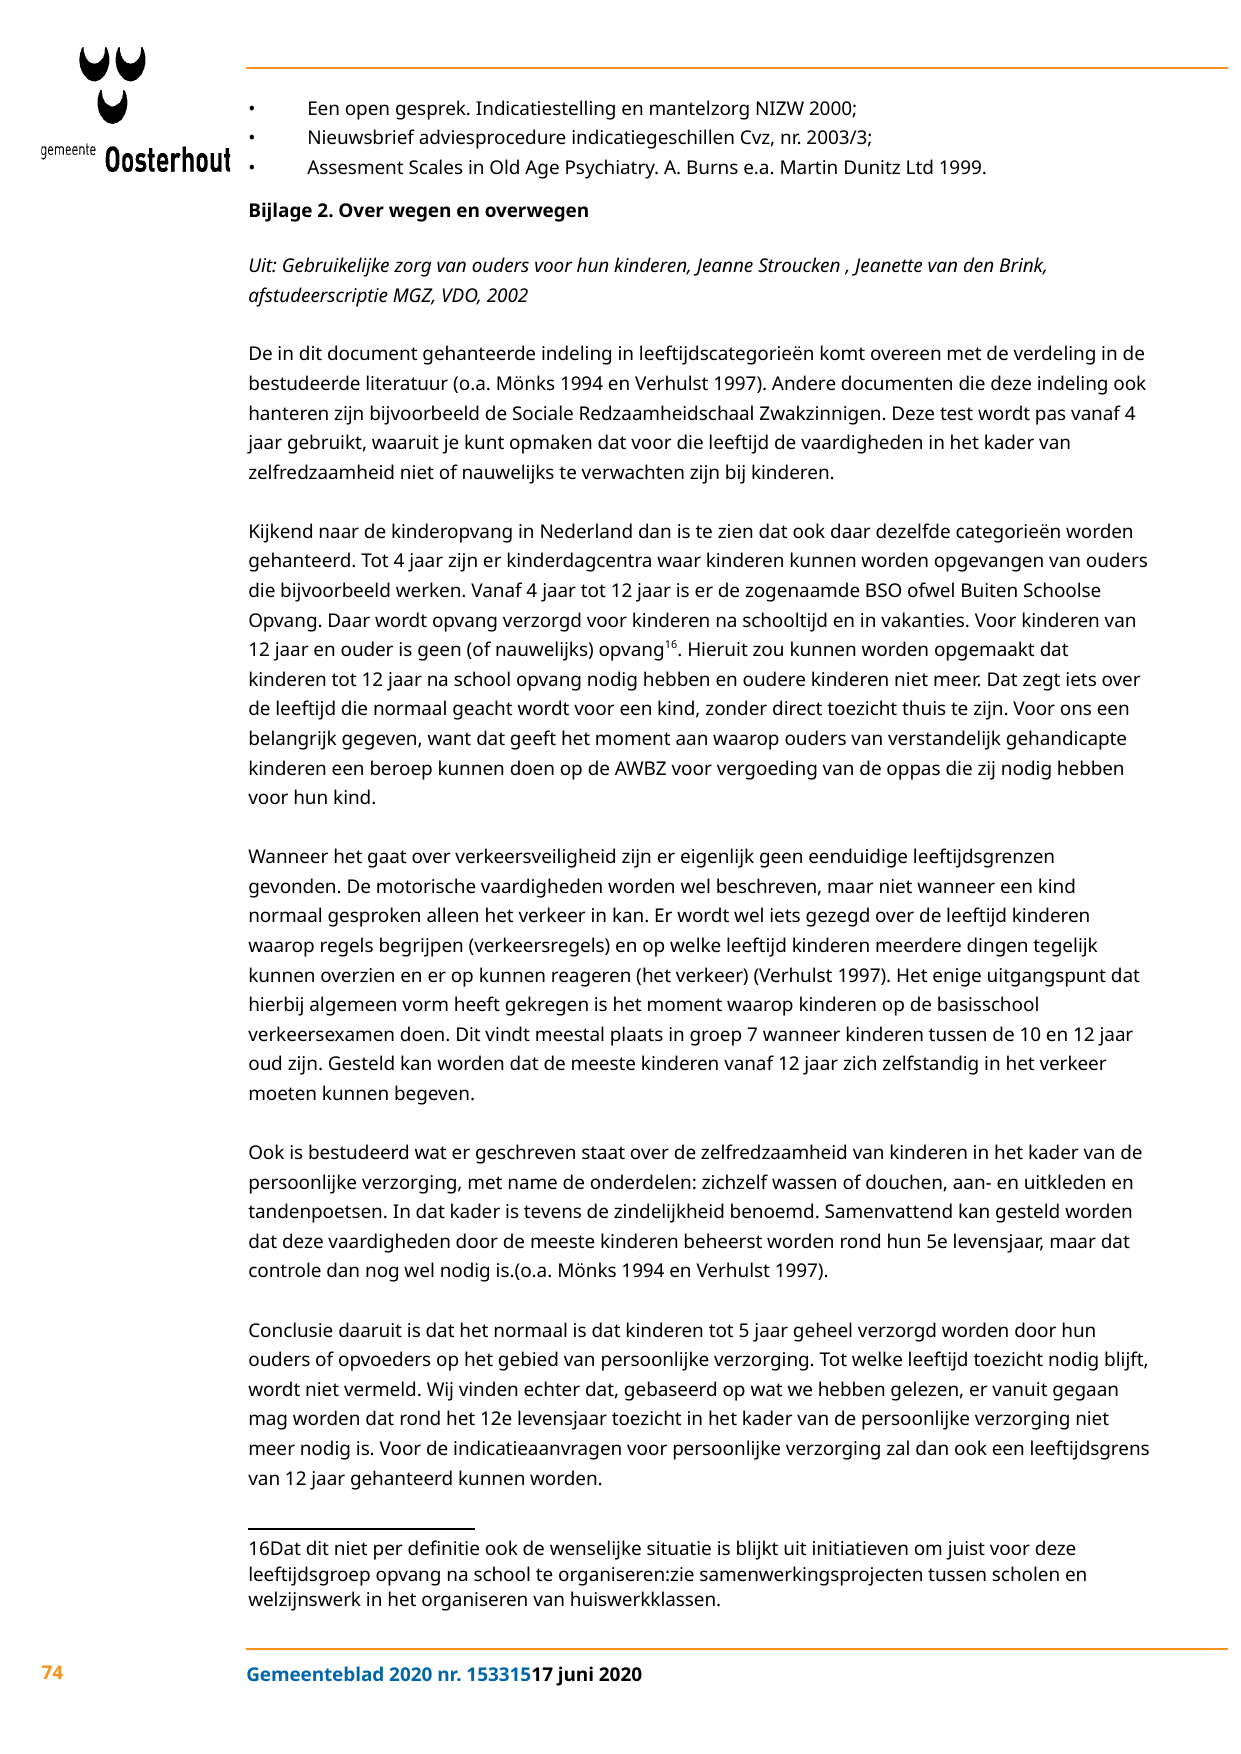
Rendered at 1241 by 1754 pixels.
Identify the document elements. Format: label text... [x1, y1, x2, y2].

text Kijkend naar de kinderopvang in Nederland dan is te zien dat ook daar dezelfde categorieën worden gehanteerd. Tot 4 jaar zijn er kinderdagcentra waar kinderen kunnen worden opgevangen van ouders die bijvoorbeeld werken. Vanaf 4 jaar tot 12 jaar is er de zogenaamde BSO ofwel Buiten Schoolse Opvang. Daar wordt opvang verzorgd voor kinderen na schooltijd en in vakanties. Voor kinderen van 12 jaar en ouder is geen (of nauwelijks) opvang. Hieruit zou kunnen worden opgemaakt dat kinderen tot 12 jaar na school opvang nodig hebben en oudere kinderen niet meer. Dat zegt iets over de leeftijd die normaal geacht wordt voor een kind, zonder direct toezicht thuis te zijn. Voor ons een belangrijk gegeven, want dat geeft het moment aan waarop ouders van verstandelijk gehandicapte kinderen een beroep kunnen doen op de AWBZ voor vergoeding van de oppas die zij nodig hebben voor hun kind. [248, 518, 1152, 810]
list Een open gesprek. Indicatiestelling en mantelzorg NIZW 2000; [248, 95, 1152, 121]
text Bijlage 2. Over wegen en overwegen [248, 197, 1152, 223]
table_header Uit: Gebruikelijke zorg van ouders voor hun kinderen, Jeanne Stroucken , Jeanette van den Brink, afstudeerscriptie MGZ, VDO, 2002 [248, 253, 1152, 308]
picture [41, 47, 231, 172]
list Nieuwsbrief adviesprocedure indicatiegeschillen Cvz, nr. 2003/3; [248, 124, 1152, 150]
text Ook is bestudeerd wat er geschreven staat over de zelfredzaamheid van kinderen in het kader van de persoonlijke verzorging, met name de onderdelen: zichzelf wassen of douchen, aan- en uitkleden en tandenpoetsen. In dat kader is tevens de zindelijkheid benoemd. Samenvattend kan gesteld worden dat deze vaardigheden door de meeste kinderen beheerst worden rond hun 5e levensjaar, maar dat controle dan nog wel nodig is.(o.a. Mönks 1994 en Verhulst 1997). [248, 1139, 1152, 1283]
text Conclusie daaruit is dat het normaal is dat kinderen tot 5 jaar geheel verzorgd worden door hun ouders of opvoeders op het gebied van persoonlijke verzorging. Tot welke leeftijd toezicht nodig blijft, wordt niet vermeld. Wij vinden echter dat, gebaseerd op wat we hebben gelezen, er vanuit gegaan mag worden dat rond het 12e levensjaar toezicht in het kader van de persoonlijke verzorging niet meer nodig is. Voor de indicatieaanvragen voor persoonlijke verzorging zal dan ook een leeftijdsgrens van 12 jaar gehanteerd kunnen worden. [248, 1317, 1152, 1491]
text Wanneer het gaat over verkeersveiligheid zijn er eigenlijk geen eenduidige leeftijdsgrenzen gevonden. De motorische vaardigheden worden wel beschreven, maar niet wanneer een kind normaal gesproken alleen het verkeer in kan. Er wordt wel iets gezegd over de leeftijd kinderen waarop regels begrijpen (verkeersregels) en op welke leeftijd kinderen meerdere dingen tegelijk kunnen overzien en er op kunnen reageren (het verkeer) (Verhulst 1997). Het enige uitgangspunt dat hierbij algemeen vorm heeft gekregen is het moment waarop kinderen op de basisschool verkeersexamen doen. Dit vindt meestal plaats in groep 7 wanneer kinderen tussen de 10 en 12 jaar oud zijn. Gesteld kan worden dat de meeste kinderen vanaf 12 jaar zich zelfstandig in het verkeer moeten kunnen begeven. [248, 843, 1152, 1106]
text De in dit document gehanteerde indeling in leeftijdscategorieën komt overeen met de verdeling in de bestudeerde literatuur (o.a. Mönks 1994 en Verhulst 1997). Andere documenten die deze indeling ook hanteren zijn bijvoorbeeld de Sociale Redzaamheidschaal Zwakzinnigen. Deze test wordt pas vanaf 4 jaar gebruikt, waaruit je kunt opmaken dat voor die leeftijd de vaardigheden in het kader van zelfredzaamheid niet of nauwelijks te verwachten zijn bij kinderen. [248, 341, 1152, 485]
list Assesment Scales in Old Age Psychiatry. A. Burns e.a. Martin Dunitz Ltd 1999. [248, 154, 1152, 180]
text Dat dit niet per definitie ook de wenselijke situatie is blijkt uit initiatieven om juist voor deze leeftijdsgroep opvang na school te organiseren:zie samenwerkingsprojecten tussen scholen en welzijnswerk in het organiseren van huiswerkklassen. [248, 1535, 1152, 1612]
